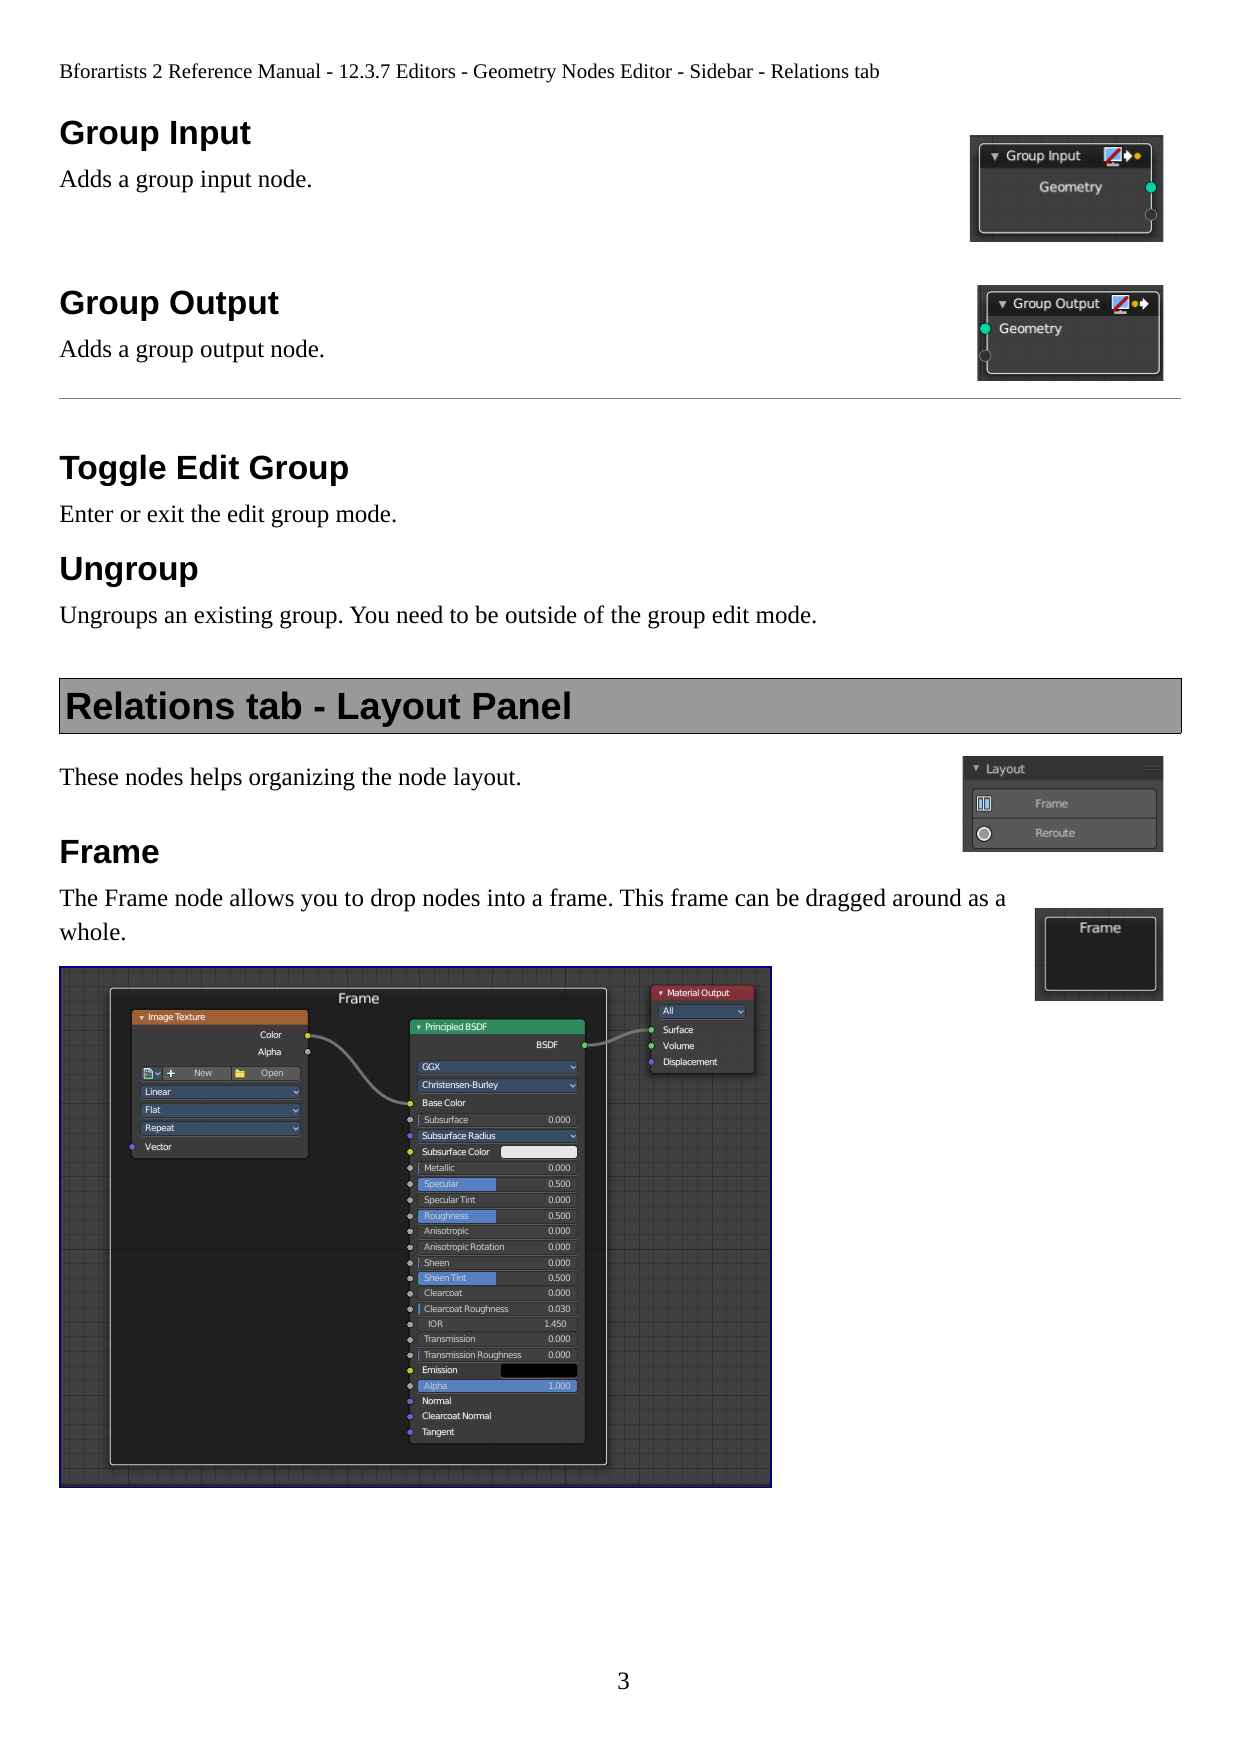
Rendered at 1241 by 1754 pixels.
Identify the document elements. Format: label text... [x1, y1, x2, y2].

picture [1034, 908, 1164, 1001]
text These nodes helps organizing the node layout. [59, 762, 962, 790]
text The Frame node allows you to drop nodes into a frame. This frame can be dragged around as a whole. [59, 883, 1181, 946]
text Adds a group output node. [59, 334, 977, 363]
subtitle Ungroup [59, 549, 1181, 587]
picture [61, 968, 770, 1487]
text Enter or exit the edit group mode. [59, 499, 1181, 528]
picture [962, 756, 1164, 852]
text Adds a group input node. [59, 164, 969, 192]
picture [977, 285, 1164, 381]
subtitle Group Output [59, 283, 1181, 321]
text Ungroups an existing group. You need to be outside of the group edit mode. [59, 600, 1181, 628]
subtitle Group Input [59, 113, 1181, 151]
picture [969, 135, 1164, 242]
subtitle Toggle Edit Group [59, 448, 1181, 487]
table_header Relations tab - Layout Panel [60, 679, 1181, 733]
subtitle Frame [59, 832, 1181, 870]
